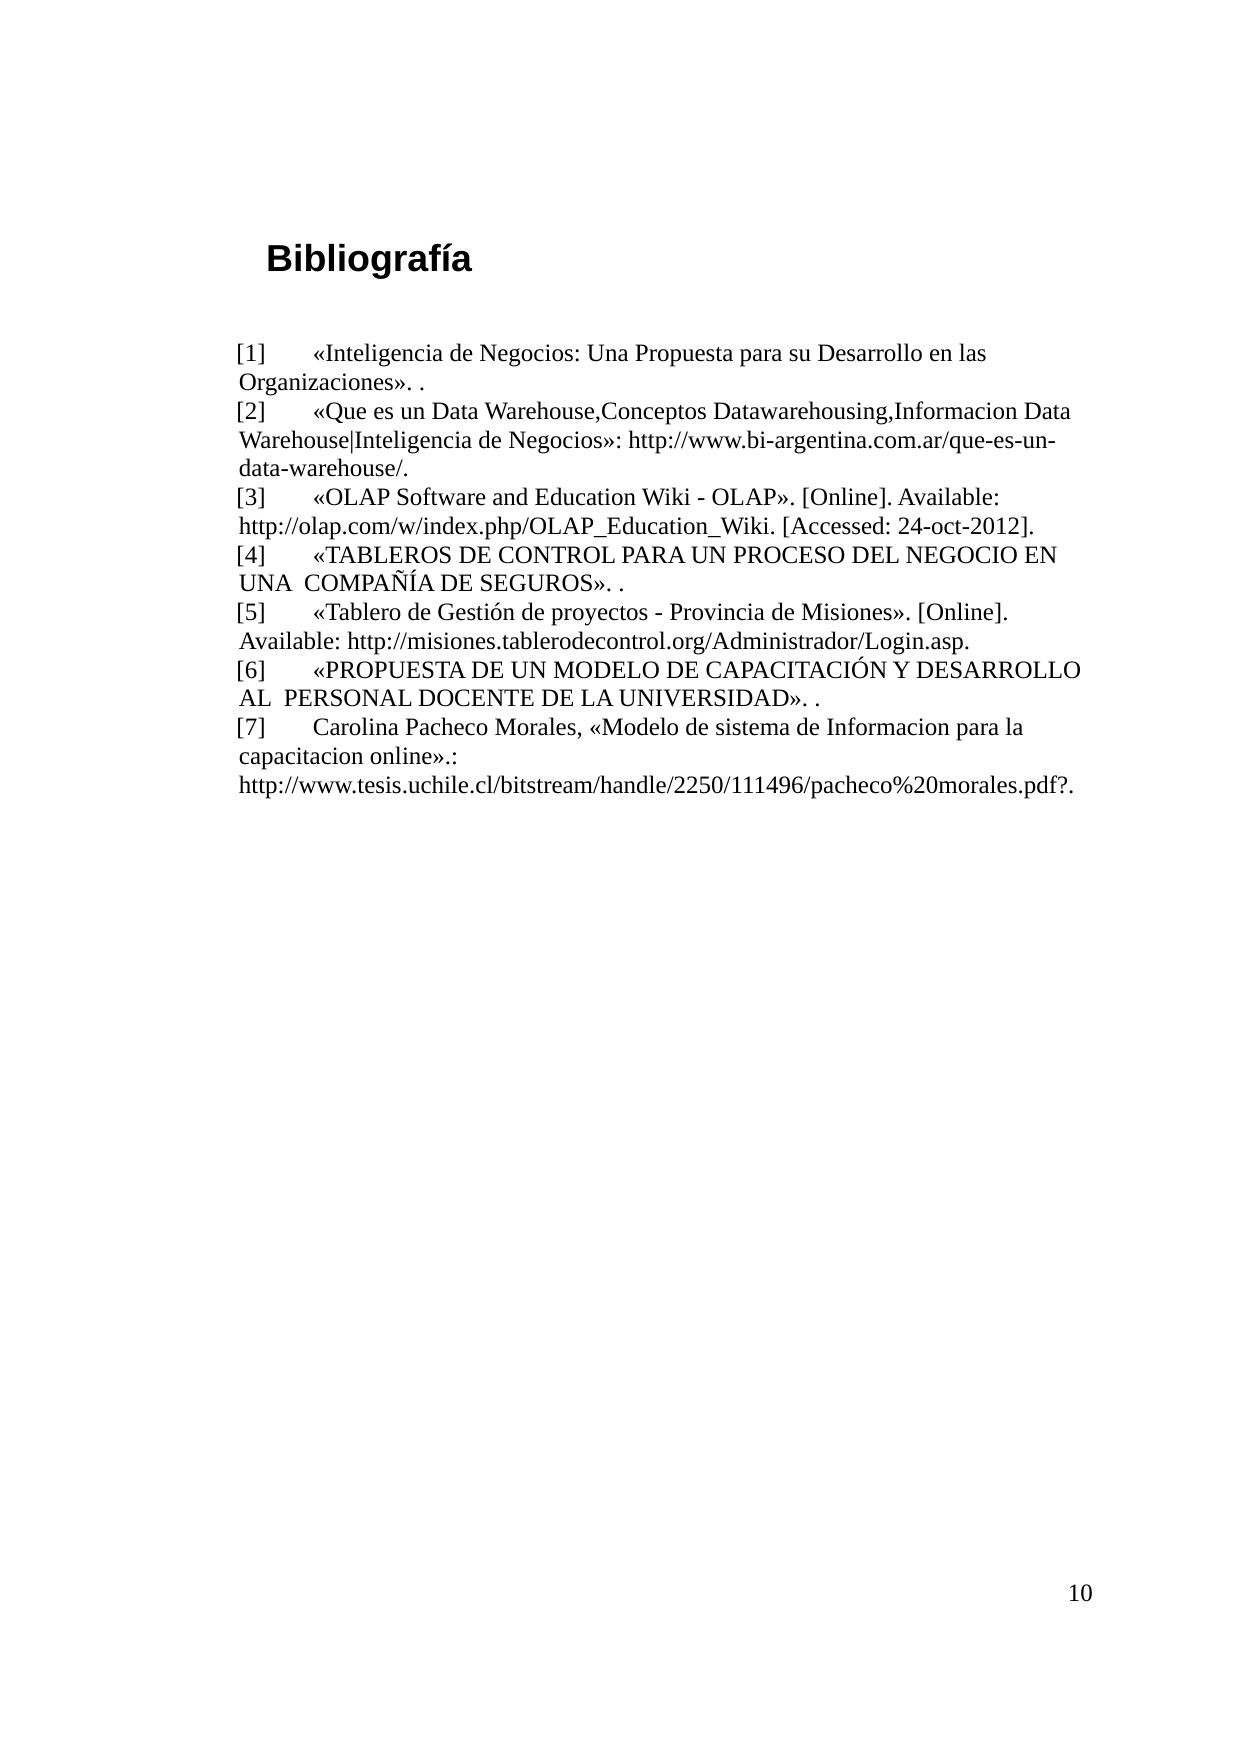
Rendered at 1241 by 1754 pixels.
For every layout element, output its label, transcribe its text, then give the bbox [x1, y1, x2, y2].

text [2] «Que es un Data Warehouse,Conceptos Datawarehousing,Informacion Data Warehouse|Inteligencia de Negocios»: http://www.bi-argentina.com.ar/que-es-un-data-warehouse/. [236, 396, 1093, 482]
text [7] Carolina Pacheco Morales, «Modelo de sistema de Informacion para la capacitacion online».: http://www.tesis.uchile.cl/bitstream/handle/2250/111496/pacheco%20morales.pdf?. [236, 712, 1093, 798]
text [4] «TABLEROS DE CONTROL PARA UN PROCESO DEL NEGOCIO EN UNA COMPAÑÍA DE SEGUROS». . [236, 540, 1093, 597]
text [1] «Inteligencia de Negocios: Una Propuesta para su Desarrollo en las Organizaciones». . [236, 338, 1093, 396]
text [5] «Tablero de Gestión de proyectos - Provincia de Misiones». [Online]. Available: http://misiones.tablerodecontrol.org/Administrador/Login.asp. [236, 597, 1093, 655]
subtitle Bibliografía [236, 236, 1093, 279]
text [6] «PROPUESTA DE UN MODELO DE CAPACITACIÓN Y DESARROLLO AL PERSONAL DOCENTE DE LA UNIVERSIDAD». . [236, 655, 1093, 712]
text [3] «OLAP Software and Education Wiki - OLAP». [Online]. Available: http://olap.com/w/index.php/OLAP_Education_Wiki. [Accessed: 24-oct-2012]. [236, 482, 1093, 540]
